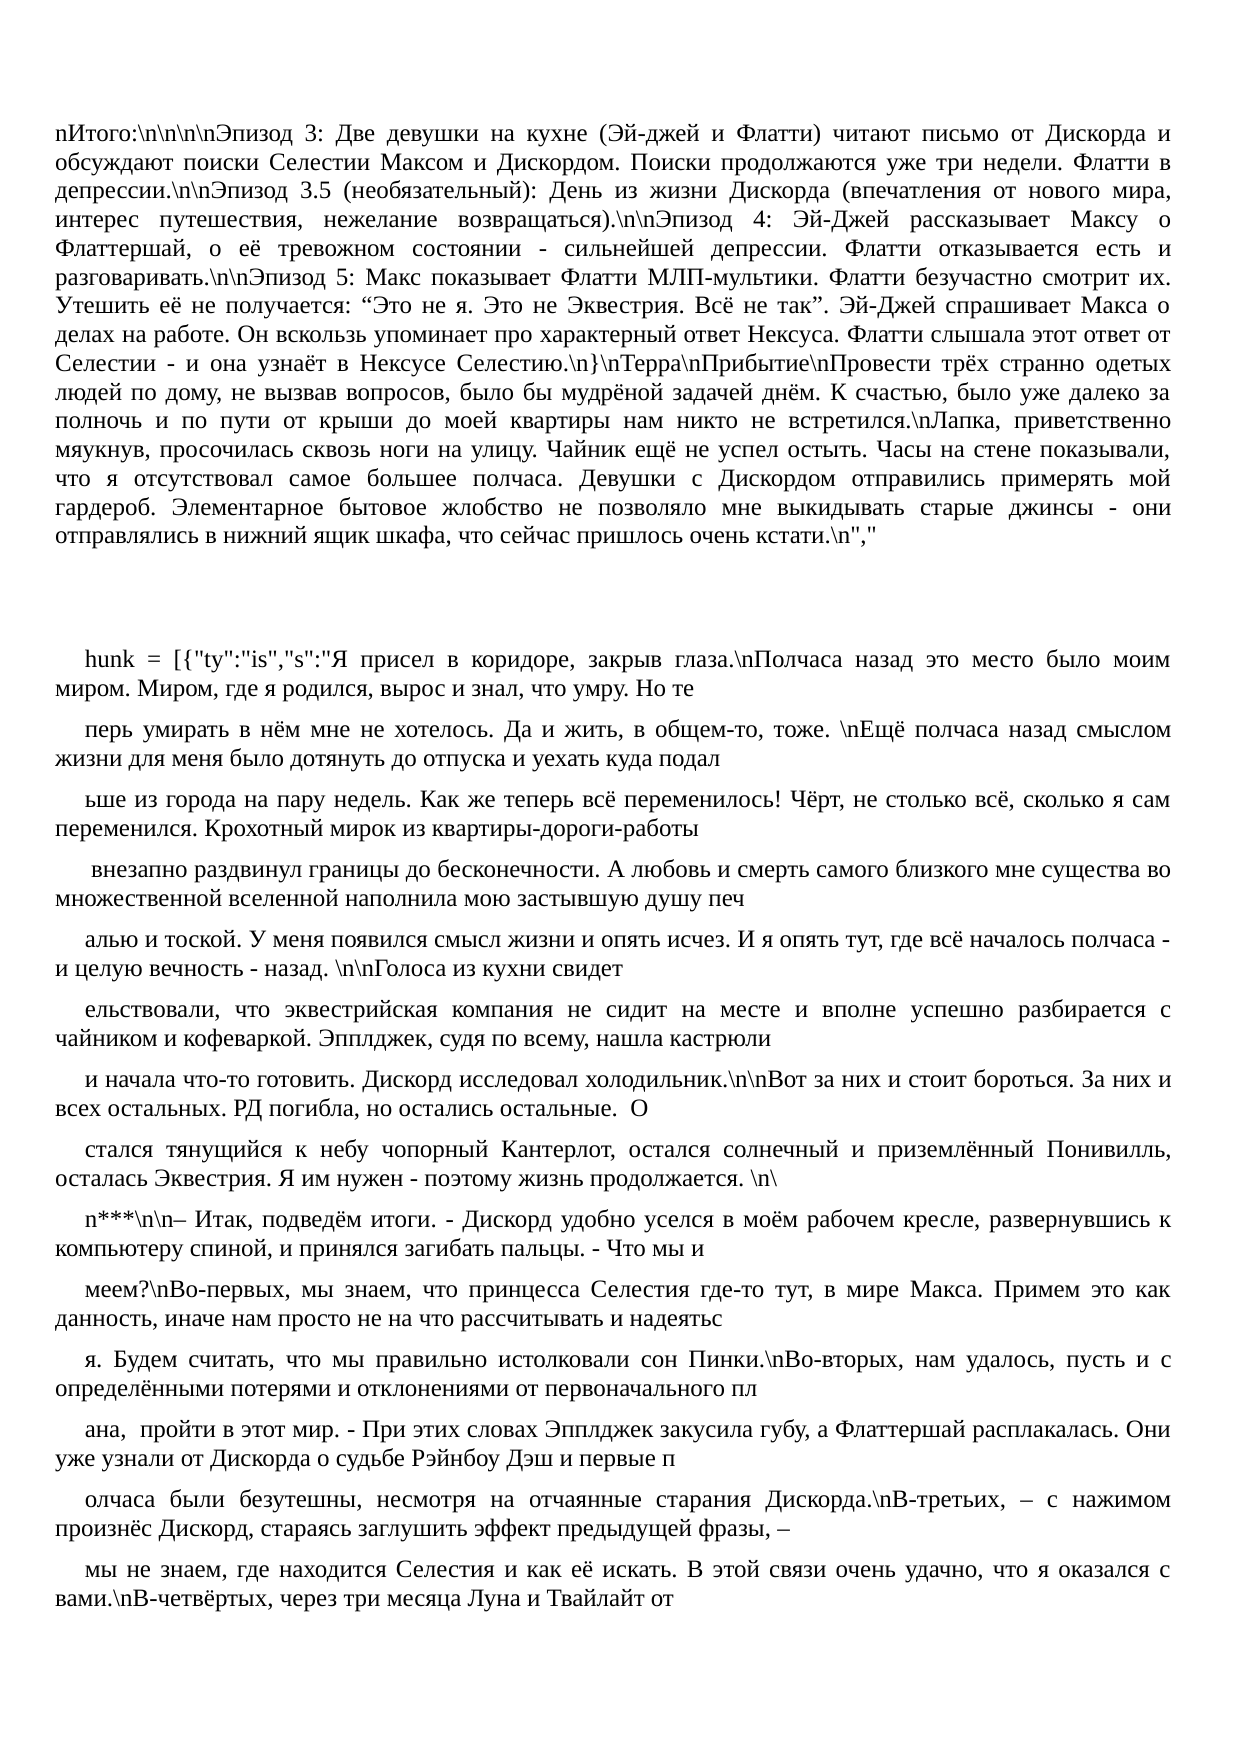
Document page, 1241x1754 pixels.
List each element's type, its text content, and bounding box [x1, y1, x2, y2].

text алью и тоской. У меня появился смысл жизни и опять исчез. И я опять тут, где всё началось полчаса - и целую вечность - назад. \n\nГолоса из кухни свидет [55, 924, 1172, 982]
text hunk = [{"ty":"is","s":"Я присел в коридоре, закрыв глаза.\nПолчаса назад это место было моим миром. Миром, где я родился, вырос и знал, что умру. Но те [55, 644, 1172, 702]
text я. Будем считать, что мы правильно истолковали сон Пинки.\nВо-вторых, нам удалось, пусть и с определёнными потерями и отклонениями от первоначального пл [55, 1344, 1172, 1402]
text и начала что-то готовить. Дискорд исследовал холодильник.\n\nВот за них и стоит бороться. За них и всех остальных. РД погибла, но остались остальные. О [55, 1064, 1172, 1122]
text ана, пройти в этот мир. - При этих словах Эпплджек закусила губу, а Флаттершай расплакалась. Они уже узнали от Дискорда о судьбе Рэйнбоу Дэш и первые п [55, 1414, 1172, 1472]
text стался тянущийся к небу чопорный Кантерлот, остался солнечный и приземлённый Понивилль, осталась Эквестрия. Я им нужен - поэтому жизнь продолжается. \n\ [55, 1134, 1172, 1192]
text перь умирать в нём мне не хотелось. Да и жить, в общем-то, тоже. \nЕщё полчаса назад смыслом жизни для меня было дотянуть до отпуска и уехать куда подал [55, 714, 1172, 772]
text внезапно раздвинул границы до бесконечности. А любовь и смерть самого близкого мне существа во множественной вселенной наполнила мою застывшую душу печ [55, 854, 1172, 912]
text ельствовали, что эквестрийская компания не сидит на месте и вполне успешно разбирается с чайником и кофеваркой. Эпплджек, судя по всему, нашла кастрюли [55, 994, 1172, 1052]
text n***\n\n– Итак, подведём итоги. - Дискорд удобно уселся в моём рабочем кресле, развернувшись к компьютеру спиной, и принялся загибать пальцы. - Что мы и [55, 1204, 1172, 1262]
text nИтого:\n\n\n\nЭпизод 3: Две девушки на кухне (Эй-джей и Флатти) читают письмо от Дискорда и обсуждают поиски Селестии Максом и Дискордом. Поиски продолжаются уже три недели. Флатти в депрессии.\n\nЭпизод 3.5 (необязательный): День из жизни Дискорда (впечатления от нового мира, интерес путешествия, нежелание возвращаться).\n\nЭпизод 4: Эй-Джей рассказывает Максу о Флаттершай, о её тревожном состоянии - сильнейшей депрессии. Флатти отказывается есть и разговаривать.\n\nЭпизод 5: Макс показывает Флатти МЛП-мультики. Флатти безучастно смотрит их. Утешить её не получается: “Это не я. Это не Эквестрия. Всё не так”. Эй-Джей спрашивает Макса о делах на работе. Он вскользь упоминает про характерный ответ Нексуса. Флатти слышала этот ответ от Селестии - и она узнаёт в Нексусе Селестию.\n}\nТерра\nПрибытие\nПровести трёх странно одетых людей по дому, не вызвав вопросов, было бы мудрёной задачей днём. К счастью, было уже далеко за полночь и по пути от крыши до моей квартиры нам никто не встретился.\nЛапка, приветственно мяукнув, просочилась сквозь ноги на улицу. Чайник ещё не успел остыть. Часы на стене показывали, что я отсутствовал самое большее полчаса. Девушки с Дискордом отправились примерять мой гардероб. Элементарное бытовое жлобство не позволяло мне выкидывать старые джинсы - они отправлялись в нижний ящик шкафа, что сейчас пришлось очень кстати.\n"," [55, 118, 1172, 549]
text олчаса были безутешны, несмотря на отчаянные старания Дискорда.\nВ-третьих, – с нажимом произнёс Дискорд, стараясь заглушить эффект предыдущей фразы, – [55, 1484, 1172, 1542]
text меем?\nВо-первых, мы знаем, что принцесса Селестия где-то тут, в мире Макса. Примем это как данность, иначе нам просто не на что рассчитывать и надеятьс [55, 1274, 1172, 1332]
text ьше из города на пару недель. Как же теперь всё переменилось! Чёрт, не столько всё, сколько я сам переменился. Крохотный мирок из квартиры-дороги-работы [55, 784, 1172, 842]
text мы не знаем, где находится Селестия и как её искать. В этой связи очень удачно, что я оказался с вами.\nВ-четвёртых, через три месяца Луна и Твайлайт от [55, 1554, 1172, 1612]
